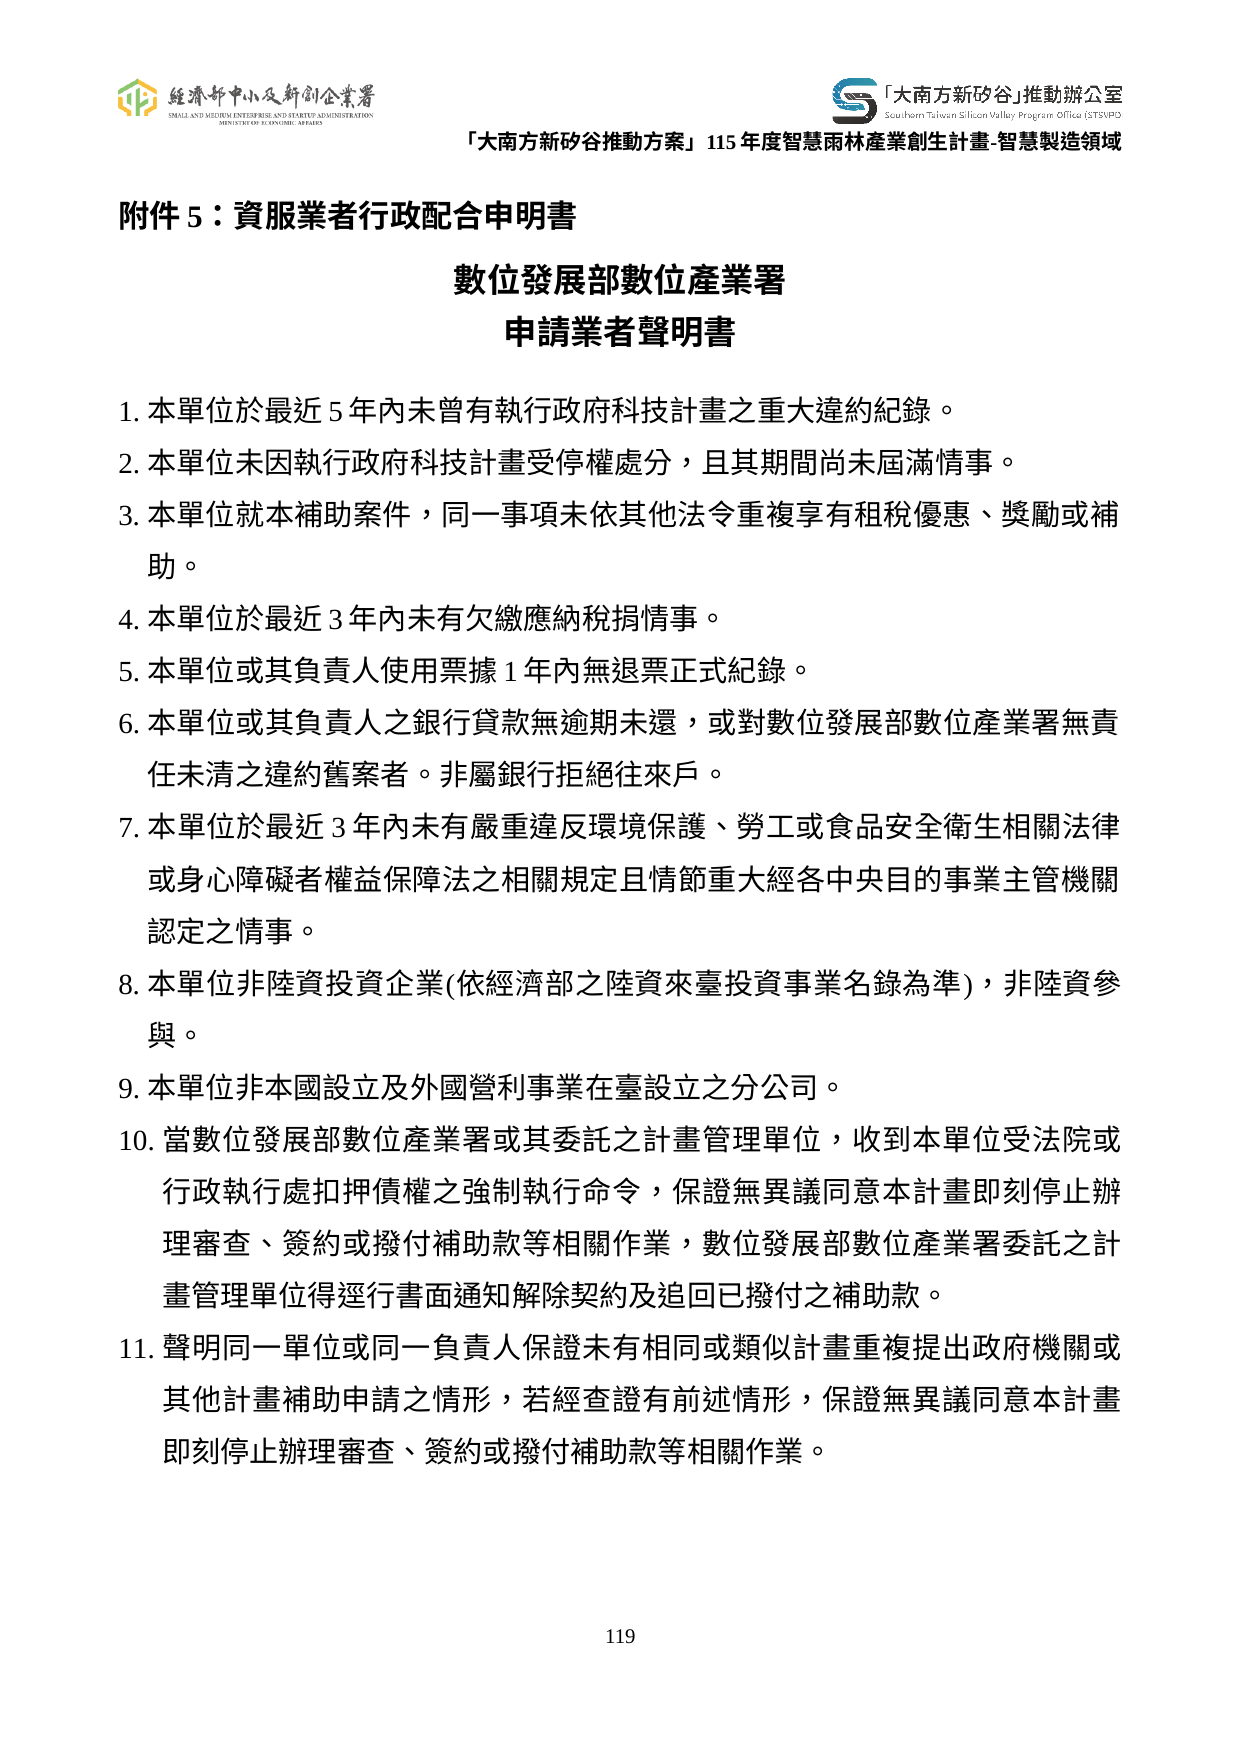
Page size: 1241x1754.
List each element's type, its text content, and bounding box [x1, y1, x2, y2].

text 5. 本單位或其負責人使用票據1年內無退票正式紀錄。 [118, 640, 1122, 692]
text 7. 本單位於最近3年內未有嚴重違反環境保護、勞工或食品安全衛生相關法律或身心障礙者權益保障法之相關規定且情節重大經各中央目的事業主管機關認定之情事。 [118, 796, 1122, 952]
text 11. 聲明同一單位或同一負責人保證未有相同或類似計畫重複提出政府機關或其他計畫補助申請之情形，若經查證有前述情形，保證無異議同意本計畫即刻停止辦理審查、簽約或撥付補助款等相關作業。 [118, 1317, 1122, 1473]
text 10. 當數位發展部數位產業署或其委託之計畫管理單位，收到本單位受法院或行政執行處扣押債權之強制執行命令，保證無異議同意本計畫即刻停止辦理審查、簽約或撥付補助款等相關作業，數位發展部數位產業署委託之計畫管理單位得逕行書面通知解除契約及追回已撥付之補助款。 [118, 1109, 1122, 1317]
text 數位發展部數位產業署 [118, 250, 1122, 302]
text 8. 本單位非陸資投資企業(依經濟部之陸資來臺投資事業名錄為準)，非陸資參與。 [118, 952, 1122, 1057]
text 9. 本單位非本國設立及外國營利事業在臺設立之分公司。 [118, 1057, 1122, 1109]
text 4. 本單位於最近3年內未有欠繳應納稅捐情事。 [118, 588, 1122, 640]
subtitle 附件5：資服業者行政配合申明書 [118, 186, 1122, 238]
text 1. 本單位於最近5年內未曾有執行政府科技計畫之重大違約紀錄。 [118, 379, 1122, 432]
text 6. 本單位或其負責人之銀行貸款無逾期未還，或對數位發展部數位產業署無責任未清之違約舊案者。非屬銀行拒絕往來戶。 [118, 692, 1122, 796]
text 2. 本單位未因執行政府科技計畫受停權處分，且其期間尚未屆滿情事。 [118, 432, 1122, 484]
text 申請業者聲明書 [118, 302, 1122, 354]
text 3. 本單位就本補助案件，同一事項未依其他法令重複享有租稅優惠、獎勵或補助。 [118, 484, 1122, 588]
